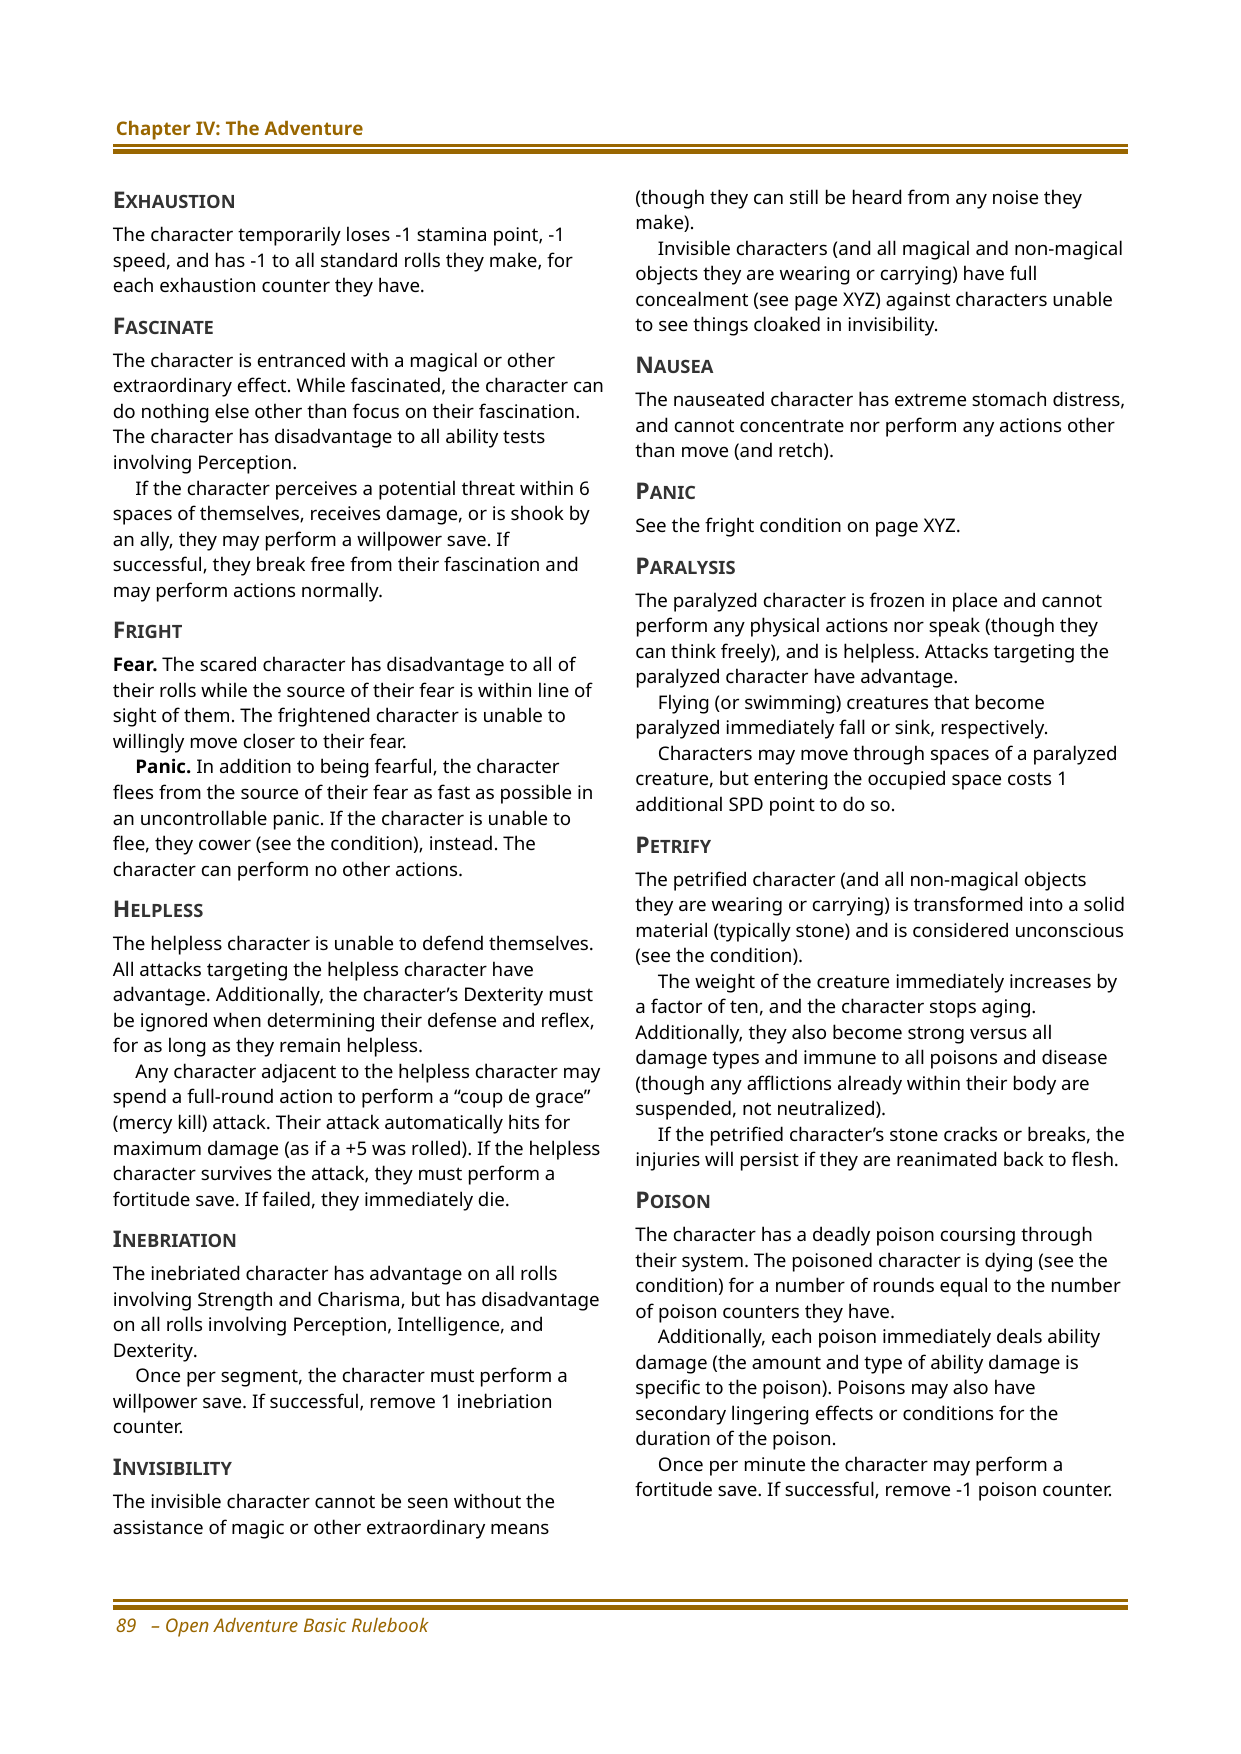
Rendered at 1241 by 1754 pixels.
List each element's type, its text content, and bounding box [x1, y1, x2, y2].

subtitle Fright [113, 614, 605, 646]
text See the fright condition on page XYZ. [635, 512, 1128, 538]
subtitle Exhaustion [113, 184, 605, 215]
subtitle Poison [635, 1184, 1128, 1216]
subtitle Paralysis [635, 550, 1128, 581]
subtitle Nausea [635, 349, 1128, 380]
text (though they can still be heard from any noise they make). [635, 184, 1128, 235]
text If the petrified character’s stone cracks or breaks, the injuries will persist if they are reanimated back to flesh. [635, 1121, 1128, 1172]
text Fear. The scared character has disadvantage to all of their rolls while the source of their fear is within line of sight of them. The frightened character is unable to willingly move closer to their fear. [113, 652, 605, 754]
subtitle Petrify [635, 829, 1128, 860]
text The invisible character cannot be seen without the assistance of magic or other extraordinary means [113, 1488, 605, 1539]
text Additionally, each poison immediately deals ability damage (the amount and type of ability damage is specific to the poison). Poisons may also have secondary lingering effects or conditions for the duration of the poison. [635, 1324, 1128, 1451]
text Characters may move through spaces of a paralyzed creature, but entering the occupied space costs 1 additional SPD point to do so. [635, 740, 1128, 817]
text The helpless character is unable to defend themselves. All attacks targeting the helpless character have advantage. Additionally, the character’s dexterity must be ignored when determining their defense and reflex, for as long as they remain helpless. [113, 931, 605, 1058]
text The character has a deadly poison coursing through their system. The poisoned character is dying (see the condition) for a number of rounds equal to the number of poison counters they have. [635, 1222, 1128, 1324]
text The paralyzed character is frozen in place and cannot perform any physical actions nor speak (though they can think freely), and is helpless. Attacks targeting the paralyzed character have advantage. [635, 587, 1128, 689]
text The inebriated character has advantage on all rolls involving strength and charisma, but has disadvantage on all rolls involving perception, intelligence, and dexterity. [113, 1261, 605, 1363]
text The character temporarily loses -1 stamina point, -1 speed, and has -1 to all standard rolls they make, for each exhaustion counter they have. [113, 221, 605, 298]
text The character is entranced with a magical or other extraordinary effect. While fascinated, the character can do nothing else other than focus on their fascination. The character has disadvantage to all ability tests involving perception. [113, 347, 605, 475]
text The petrified character (and all non-magical objects they are wearing or carrying) is transformed into a solid material (typically stone) and is considered unconscious (see the condition). [635, 866, 1128, 968]
subtitle Panic [635, 475, 1128, 506]
subtitle Invisibility [113, 1451, 605, 1482]
text Once per minute the character may perform a fortitude save. If successful, remove -1 poison counter. [635, 1451, 1128, 1502]
subtitle Fascinate [113, 310, 605, 341]
text The nauseated character has extreme stomach distress, and cannot concentrate nor perform any actions other than move (and retch). [635, 386, 1128, 463]
text Once per segment, the character must perform a willpower save. If successful, remove 1 inebriation counter. [113, 1363, 605, 1439]
text If the character perceives a potential threat within 6 spaces of themselves, receives damage, or is shook by an ally, they may perform a willpower save. If successful, they break free from their fascination and may perform actions normally. [113, 475, 605, 602]
subtitle Helpless [113, 893, 605, 924]
text Any character adjacent to the helpless character may spend a full-round action to perform a “coup de grace” (mercy kill) attack. Their attack automatically hits for maximum damage (as if a +5 was rolled). If the helpless character survives the attack, they must perform a fortitude save. If failed, they immediately die. [113, 1058, 605, 1211]
text Flying (or swimming) creatures that become paralyzed immediately fall or sink, respectively. [635, 689, 1128, 740]
text Panic. In addition to being fearful, the character flees from the source of their fear as fast as possible in an uncontrollable panic. If the character is unable to flee, they cower (see the condition), instead. The character can perform no other actions. [113, 754, 605, 881]
text Invisible characters (and all magical and non-magical objects they are wearing or carrying) have full concealment (see page XYZ) against characters unable to see things cloaked in invisibility. [635, 235, 1128, 337]
text The weight of the creature immediately increases by a factor of ten, and the character stops aging. Additionally, they also become strong versus all damage types and immune to all poisons and disease (though any afflictions already within their body are suspended, not neutralized). [635, 968, 1128, 1121]
subtitle Inebriation [113, 1223, 605, 1254]
